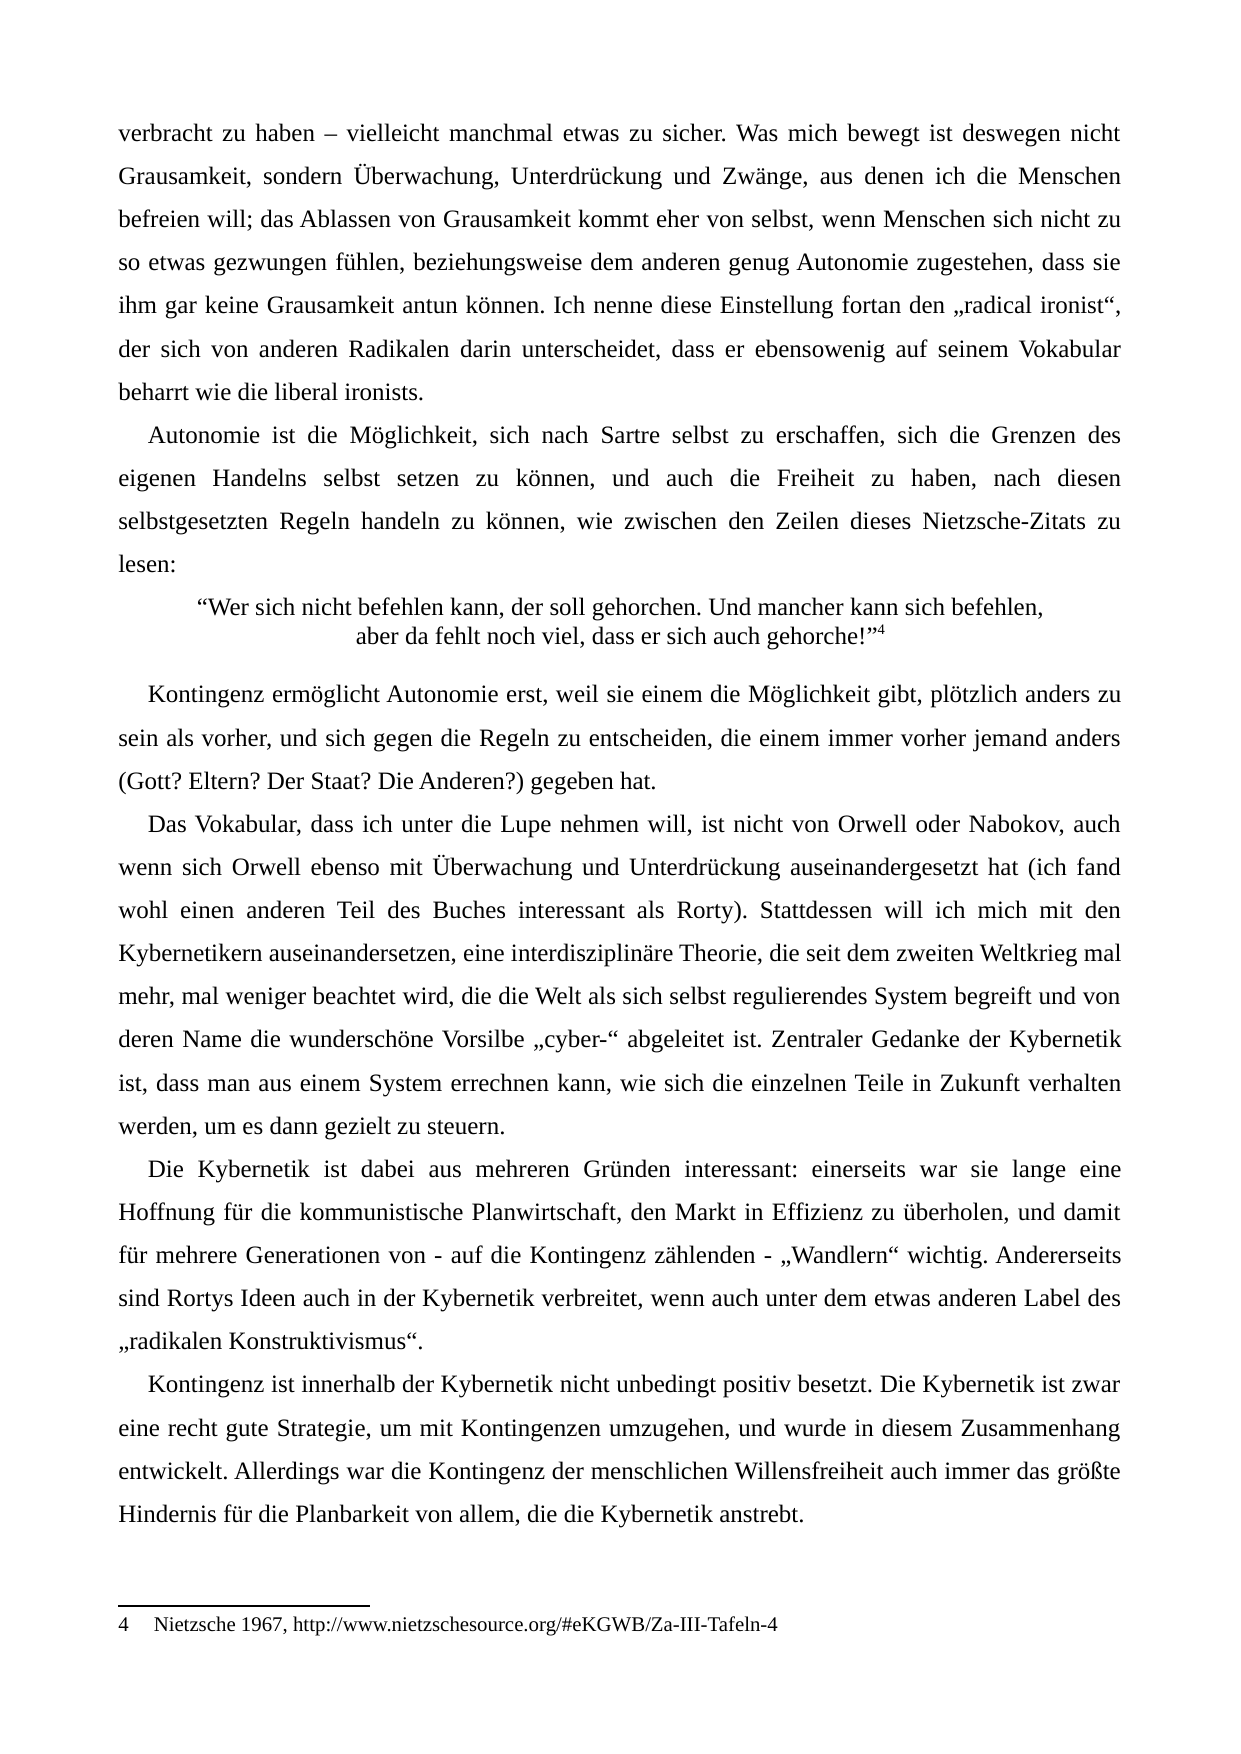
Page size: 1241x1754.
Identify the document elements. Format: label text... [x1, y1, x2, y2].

text Das Vokabular, dass ich unter die Lupe nehmen will, ist nicht von Orwell oder Nabokov, auch wenn sich Orwell ebenso mit Überwachung und Unterdrückung auseinandergesetzt hat (ich fand wohl einen anderen Teil des Buches interessant als Rorty). Stattdessen will ich mich mit den Kybernetikern auseinandersetzen, eine interdisziplinäre Theorie, die seit dem zweiten Weltkrieg mal mehr, mal weniger beachtet wird, die die Welt als sich selbst regulierendes System begreift und von deren Name die wunderschöne Vorsilbe „cyber-“ abgeleitet ist. Zentraler Gedanke der Kybernetik ist, dass man aus einem System errechnen kann, wie sich die einzelnen Teile in Zukunft verhalten werden, um es dann gezielt zu steuern. [118, 809, 1122, 1139]
text verbracht zu haben – vielleicht manchmal etwas zu sicher. Was mich bewegt ist deswegen nicht Grausamkeit, sondern Überwachung, Unterdrückung und Zwänge, aus denen ich die Menschen befreien will; das Ablassen von Grausamkeit kommt eher von selbst, wenn Menschen sich nicht zu so etwas gezwungen fühlen, beziehungsweise dem anderen genug Autonomie zugestehen, dass sie ihm gar keine Grausamkeit antun können. Ich nenne diese Einstellung fortan den „radical ironist“, der sich von anderen Radikalen darin unterscheidet, dass er ebensowenig auf seinem Vokabular beharrt wie die liberal ironists. [118, 118, 1122, 406]
text Kontingenz ermöglicht Autonomie erst, weil sie einem die Möglichkeit gibt, plötzlich anders zu sein als vorher, und sich gegen die Regeln zu entscheiden, die einem immer vorher jemand anders (Gott? Eltern? Der Staat? Die Anderen?) gegeben hat. [118, 679, 1122, 794]
text Nietzsche 1967, http://www.nietzschesource.org/#eKGWB/Za-III-Tafeln-4 [118, 1612, 1122, 1636]
text Kontingenz ist innerhalb der Kybernetik nicht unbedingt positiv besetzt. Die Kybernetik ist zwar eine recht gute Strategie, um mit Kontingenzen umzugehen, und wurde in diesem Zusammenhang entwickelt. Allerdings war die Kontingenz der menschlichen Willensfreiheit auch immer das größte Hindernis für die Planbarkeit von allem, die die Kybernetik anstrebt. [118, 1369, 1122, 1528]
text “Wer sich nicht befehlen kann, der soll gehorchen. Und mancher kann sich befehlen, aber da fehlt noch viel, dass er sich auch gehorche!” [177, 592, 1063, 650]
text Die Kybernetik ist dabei aus mehreren Gründen interessant: einerseits war sie lange eine Hoffnung für die kommunistische Planwirtschaft, den Markt in Effizienz zu überholen, und damit für mehrere Generationen von - auf die Kontingenz zählenden - „Wandlern“ wichtig. Andererseits sind Rortys Ideen auch in der Kybernetik verbreitet, wenn auch unter dem etwas anderen Label des „radikalen Konstruktivismus“. [118, 1154, 1122, 1355]
text Autonomie ist die Möglichkeit, sich nach Sartre selbst zu erschaffen, sich die Grenzen des eigenen Handelns selbst setzen zu können, und auch die Freiheit zu haben, nach diesen selbstgesetzten Regeln handeln zu können, wie zwischen den Zeilen dieses Nietzsche-Zitats zu lesen: [118, 420, 1122, 578]
